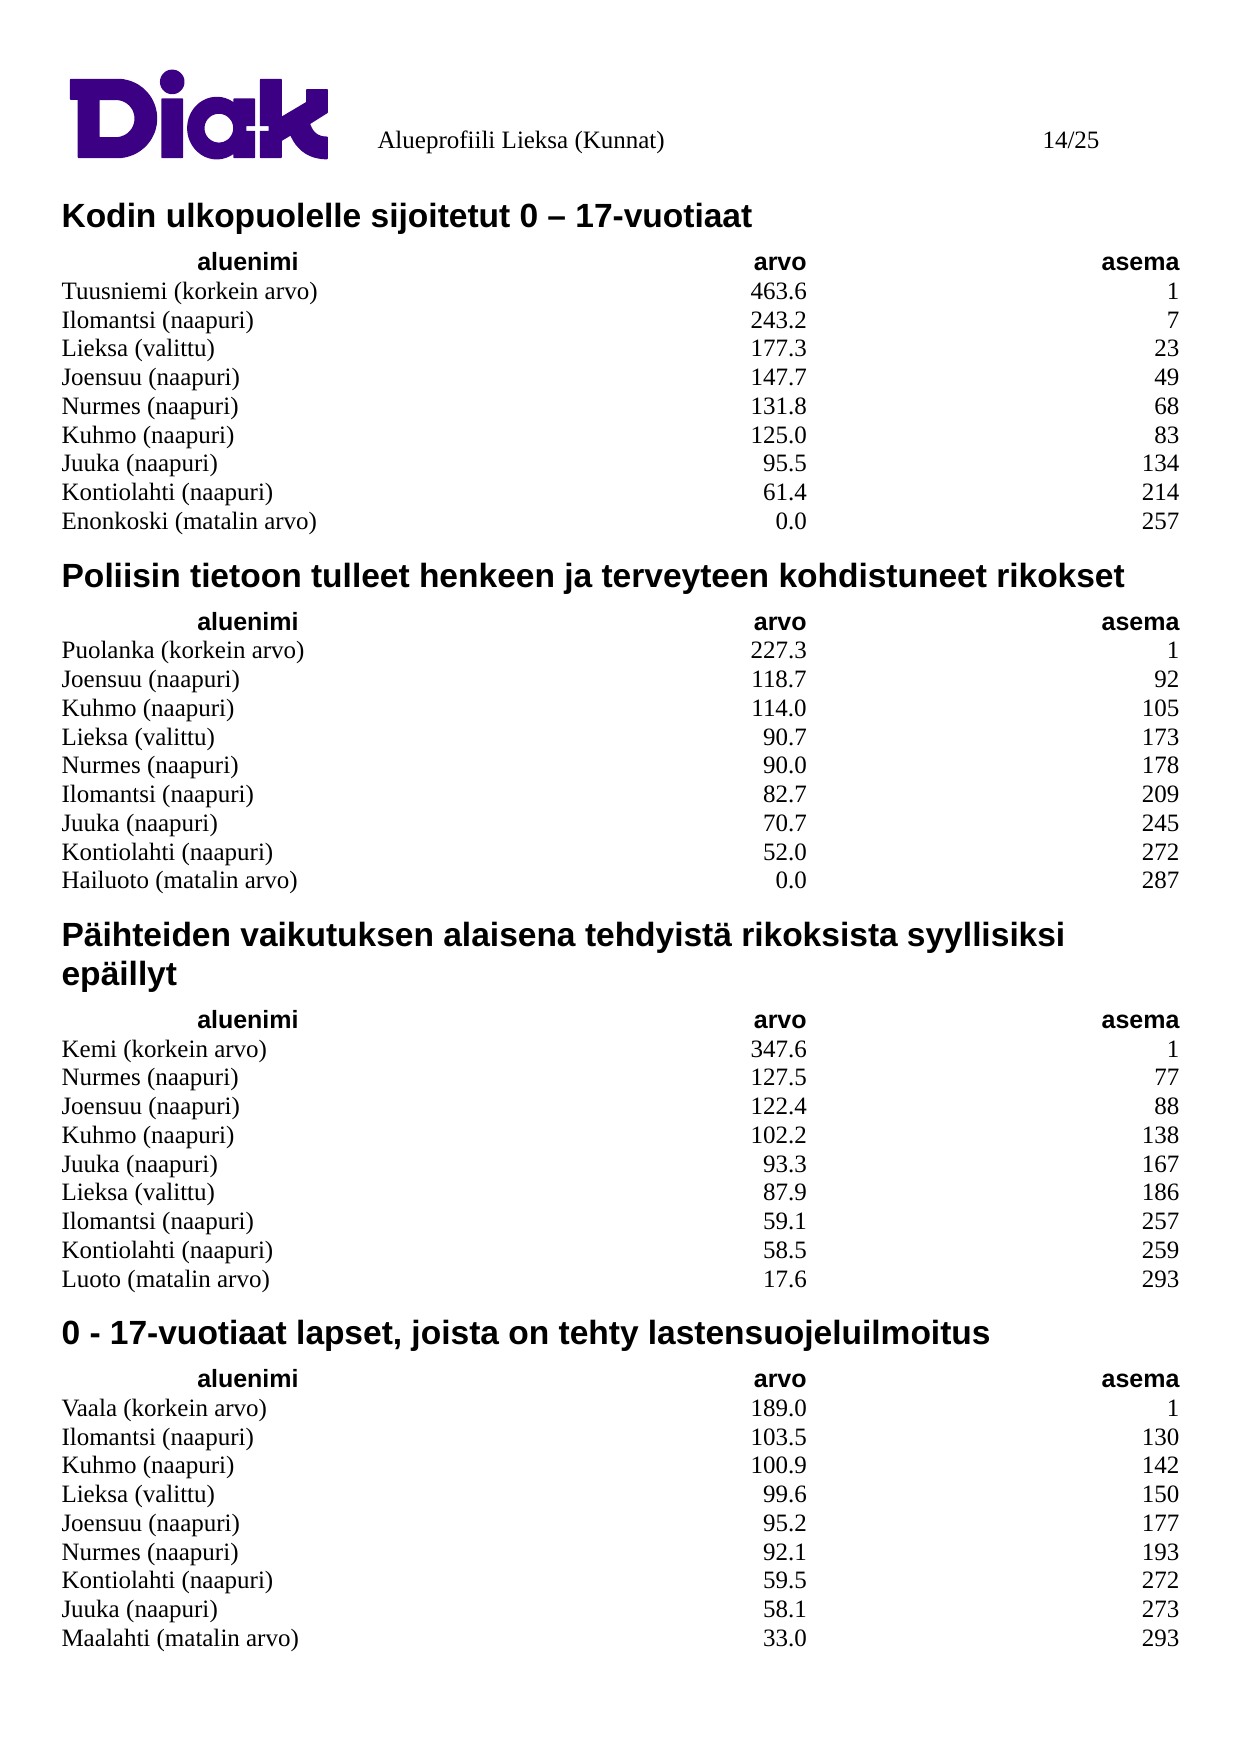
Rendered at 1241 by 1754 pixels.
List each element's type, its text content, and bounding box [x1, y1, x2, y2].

table_cell 142 [806, 1451, 1179, 1479]
table_cell 100.9 [434, 1451, 806, 1479]
table_cell 293 [806, 1264, 1179, 1292]
table_cell 272 [806, 1566, 1179, 1594]
table_cell 259 [806, 1235, 1179, 1264]
table_cell 33.0 [434, 1623, 806, 1652]
table_cell 92.1 [434, 1537, 806, 1566]
table_cell Kontiolahti (naapuri) [61, 1235, 434, 1264]
table_cell Kuhmo (naapuri) [61, 693, 434, 722]
table_cell Nurmes (naapuri) [61, 1063, 434, 1091]
table_cell 178 [806, 751, 1179, 779]
table_cell Ilomantsi (naapuri) [61, 779, 434, 808]
table_cell 61.4 [434, 477, 806, 506]
table_cell 150 [806, 1479, 1179, 1508]
table_cell 88 [806, 1091, 1179, 1120]
table_header aluenimi [61, 1005, 434, 1034]
table_cell 95.2 [434, 1508, 806, 1537]
table_cell Joensuu (naapuri) [61, 664, 434, 693]
table_cell Juuka (naapuri) [61, 1594, 434, 1623]
table_cell Nurmes (naapuri) [61, 1537, 434, 1566]
table_cell 177 [806, 1508, 1179, 1537]
table_cell 59.1 [434, 1206, 806, 1235]
table_cell 243.2 [434, 305, 806, 333]
table_header arvo [434, 1364, 806, 1393]
subtitle Kodin ulkopuolelle sijoitetut 0 – 17-vuotiaat [61, 196, 1179, 235]
table_header aluenimi [61, 607, 434, 636]
table_cell 1 [806, 636, 1179, 664]
table_cell 347.6 [434, 1034, 806, 1062]
table_cell 93.3 [434, 1149, 806, 1177]
table_cell 83 [806, 420, 1179, 448]
table_cell 118.7 [434, 664, 806, 693]
table_header aluenimi [61, 247, 434, 276]
table_cell Joensuu (naapuri) [61, 1508, 434, 1537]
table_cell 87.9 [434, 1178, 806, 1206]
table_cell 99.6 [434, 1479, 806, 1508]
table_cell Ilomantsi (naapuri) [61, 305, 434, 333]
table_cell Puolanka (korkein arvo) [61, 636, 434, 664]
table_cell 95.5 [434, 449, 806, 477]
table_cell 0.0 [434, 866, 806, 894]
table_cell Joensuu (naapuri) [61, 1091, 434, 1120]
table_header asema [806, 247, 1179, 276]
table_cell 245 [806, 808, 1179, 837]
table_header arvo [434, 247, 806, 276]
table_cell Joensuu (naapuri) [61, 362, 434, 391]
table_cell Vaala (korkein arvo) [61, 1393, 434, 1422]
table_cell Tuusniemi (korkein arvo) [61, 276, 434, 305]
table_cell 186 [806, 1178, 1179, 1206]
table_cell 293 [806, 1623, 1179, 1652]
table_cell Lieksa (valittu) [61, 1178, 434, 1206]
table_cell Kontiolahti (naapuri) [61, 477, 434, 506]
table_cell 209 [806, 779, 1179, 808]
table_cell 68 [806, 391, 1179, 420]
table_cell Lieksa (valittu) [61, 722, 434, 751]
table_cell Kuhmo (naapuri) [61, 1451, 434, 1479]
table_cell Ilomantsi (naapuri) [61, 1206, 434, 1235]
table_cell 82.7 [434, 779, 806, 808]
table_cell 177.3 [434, 334, 806, 362]
table_cell 131.8 [434, 391, 806, 420]
table_cell 49 [806, 362, 1179, 391]
table_header asema [806, 1005, 1179, 1034]
table_cell 90.0 [434, 751, 806, 779]
table_cell 127.5 [434, 1063, 806, 1091]
table_cell 193 [806, 1537, 1179, 1566]
table_cell 1 [806, 1393, 1179, 1422]
table_header arvo [434, 1005, 806, 1034]
table_cell 272 [806, 837, 1179, 866]
table_cell Nurmes (naapuri) [61, 391, 434, 420]
table_cell 257 [806, 1206, 1179, 1235]
table_cell Lieksa (valittu) [61, 334, 434, 362]
table_cell Kemi (korkein arvo) [61, 1034, 434, 1062]
table_cell 7 [806, 305, 1179, 333]
table_cell 173 [806, 722, 1179, 751]
table_cell Enonkoski (matalin arvo) [61, 506, 434, 535]
table_cell Juuka (naapuri) [61, 808, 434, 837]
table_cell 134 [806, 449, 1179, 477]
table_cell 103.5 [434, 1422, 806, 1451]
subtitle Päihteiden vaikutuksen alaisena tehdyistä rikoksista syyllisiksi epäillyt [61, 915, 1179, 992]
table_cell Juuka (naapuri) [61, 449, 434, 477]
table_cell 167 [806, 1149, 1179, 1177]
table_cell Kontiolahti (naapuri) [61, 1566, 434, 1594]
table_cell 59.5 [434, 1566, 806, 1594]
table_cell 58.1 [434, 1594, 806, 1623]
table_header aluenimi [61, 1364, 434, 1393]
table_cell 257 [806, 506, 1179, 535]
table_cell 52.0 [434, 837, 806, 866]
table_cell Lieksa (valittu) [61, 1479, 434, 1508]
table_cell 70.7 [434, 808, 806, 837]
table_cell 273 [806, 1594, 1179, 1623]
table_cell 102.2 [434, 1120, 806, 1149]
table_header arvo [434, 607, 806, 636]
table_cell 227.3 [434, 636, 806, 664]
table_cell 130 [806, 1422, 1179, 1451]
table_cell 90.7 [434, 722, 806, 751]
table_cell 214 [806, 477, 1179, 506]
table_cell 1 [806, 1034, 1179, 1062]
table_cell 77 [806, 1063, 1179, 1091]
table_cell 147.7 [434, 362, 806, 391]
table_header asema [806, 1364, 1179, 1393]
table_cell 17.6 [434, 1264, 806, 1292]
table_cell 92 [806, 664, 1179, 693]
table_cell 0.0 [434, 506, 806, 535]
table_cell 105 [806, 693, 1179, 722]
table_cell 463.6 [434, 276, 806, 305]
table_header asema [806, 607, 1179, 636]
table_cell Maalahti (matalin arvo) [61, 1623, 434, 1652]
table_cell 125.0 [434, 420, 806, 448]
table_cell Juuka (naapuri) [61, 1149, 434, 1177]
table_cell Ilomantsi (naapuri) [61, 1422, 434, 1451]
table_cell Nurmes (naapuri) [61, 751, 434, 779]
table_cell 138 [806, 1120, 1179, 1149]
table_cell 58.5 [434, 1235, 806, 1264]
table_cell 23 [806, 334, 1179, 362]
subtitle 0 - 17-vuotiaat lapset, joista on tehty lastensuojeluilmoitus [61, 1313, 1179, 1352]
subtitle Poliisin tietoon tulleet henkeen ja terveyteen kohdistuneet rikokset [61, 556, 1179, 594]
table_cell Luoto (matalin arvo) [61, 1264, 434, 1292]
table_cell 122.4 [434, 1091, 806, 1120]
table_cell 189.0 [434, 1393, 806, 1422]
table_cell Kuhmo (naapuri) [61, 420, 434, 448]
table_cell 287 [806, 866, 1179, 894]
table_cell Kuhmo (naapuri) [61, 1120, 434, 1149]
table_cell Kontiolahti (naapuri) [61, 837, 434, 866]
table_cell Hailuoto (matalin arvo) [61, 866, 434, 894]
table_cell 114.0 [434, 693, 806, 722]
table_cell 1 [806, 276, 1179, 305]
